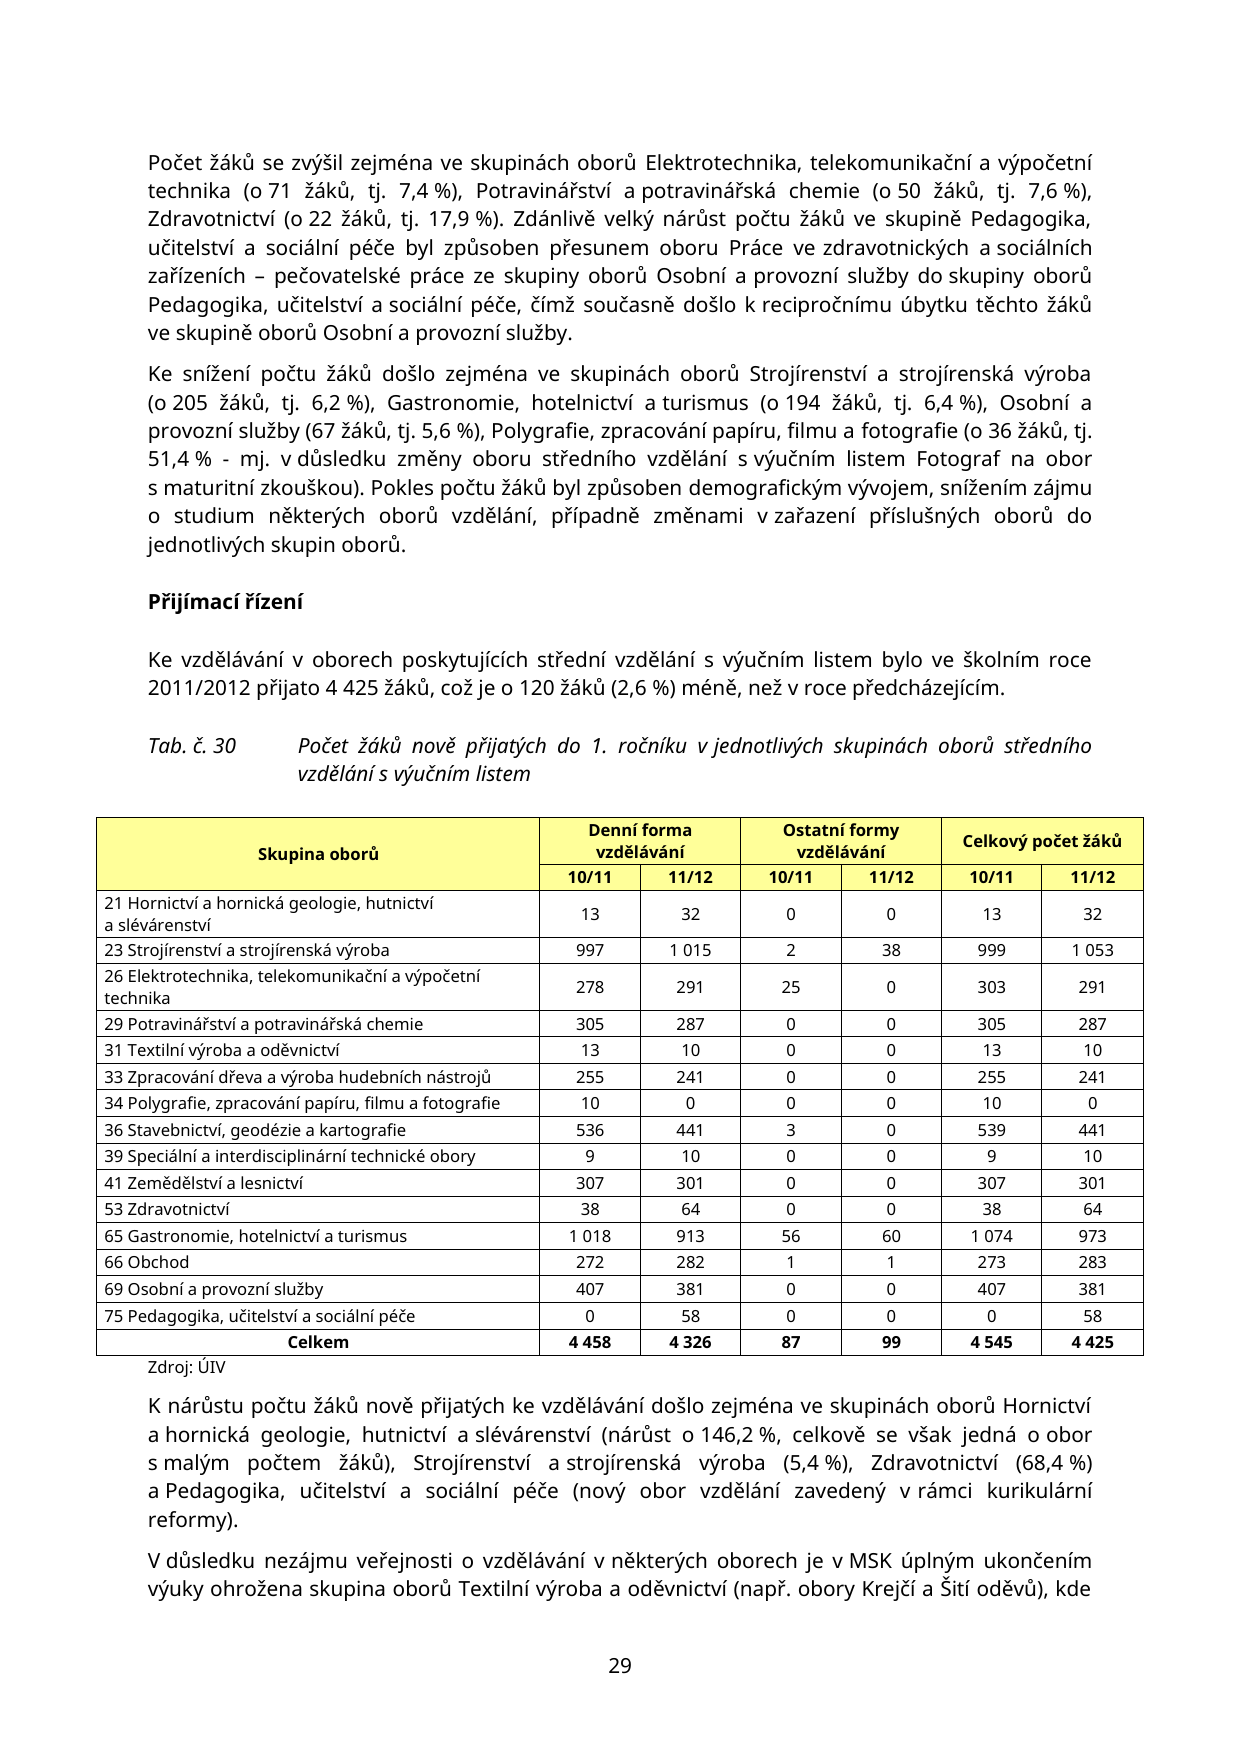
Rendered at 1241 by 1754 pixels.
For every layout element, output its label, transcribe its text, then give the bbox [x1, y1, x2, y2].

table_cell 36 Stavebnictví, geodézie a kartografie [97, 1117, 539, 1142]
table_cell 0 [741, 1197, 841, 1222]
table_cell 56 [741, 1223, 841, 1249]
table_cell 287 [1042, 1011, 1143, 1036]
table_cell 13 [540, 891, 640, 937]
table_cell 407 [540, 1276, 640, 1302]
table_cell 4 545 [942, 1330, 1041, 1355]
table_cell 3 [741, 1117, 841, 1142]
table_cell 38 [842, 938, 941, 963]
table_cell 301 [641, 1170, 740, 1196]
table_cell 65 Gastronomie, hotelnictví a turismus [97, 1223, 539, 1249]
table_cell 39 Speciální a interdisciplinární technické obory [97, 1144, 539, 1169]
table_cell 10/11 [540, 865, 640, 890]
table_cell 4 458 [540, 1330, 640, 1355]
text K nárůstu počtu žáků nově přijatých ke vzdělávání došlo zejména ve skupinách oborů Hornictví a hornická geologie, hutnictví a slévárenství (nárůst o 146,2 %, celkově se však jedná o obor s malým počtem žáků), Strojírenství a strojírenská výroba (5,4 %), Zdravotnictví (68,4 %) a Pedagogika, učitelství a sociální péče (nový obor vzdělání zavedený v rámci kurikulární reformy). [148, 1391, 1092, 1533]
table_cell 64 [641, 1197, 740, 1222]
table_cell 0 [842, 1303, 941, 1328]
table_cell 272 [540, 1250, 640, 1275]
table_cell 69 Osobní a provozní služby [97, 1276, 539, 1302]
table_cell 29 Potravinářství a potravinářská chemie [97, 1011, 539, 1036]
table_cell 0 [842, 1090, 941, 1116]
table_cell 10/11 [741, 865, 841, 890]
text Ke snížení počtu žáků došlo zejména ve skupinách oborů Strojírenství a strojírenská výroba (o 205 žáků, tj. 6,2 %), Gastronomie, hotelnictví a turismus (o 194 žáků, tj. 6,4 %), Osobní a provozní služby (67 žáků, tj. 5,6 %), Polygrafie, zpracování papíru, filmu a fotografie (o 36 žáků, tj. 51,4 % - mj. v důsledku změny oboru středního vzdělání s výučním listem Fotograf na obor s maturitní zkouškou). Pokles počtu žáků byl způsoben demografickým vývojem, snížením zájmu o studium některých oborů vzdělání, případně změnami v zařazení příslušných oborů do jednotlivých skupin oborů. [148, 359, 1092, 558]
table_cell 13 [942, 891, 1041, 937]
list Počet žáků nově přijatých do 1. ročníku v jednotlivých skupinách oborů středního vzdělání s výučním listem [148, 731, 1092, 788]
table_cell 0 [641, 1090, 740, 1116]
table_cell 407 [942, 1276, 1041, 1302]
table_cell 0 [741, 1011, 841, 1036]
table_header Ostatní formy vzdělávání [741, 818, 941, 864]
table_cell 441 [641, 1117, 740, 1142]
text Počet žáků se zvýšil zejména ve skupinách oborů Elektrotechnika, telekomunikační a výpočetní technika (o 71 žáků, tj. 7,4 %), Potravinářství a potravinářská chemie (o 50 žáků, tj. 7,6 %), Zdravotnictví (o 22 žáků, tj. 17,9 %). Zdánlivě velký nárůst počtu žáků ve skupině Pedagogika, učitelství a sociální péče byl způsoben přesunem oboru Práce ve zdravotnických a sociálních zařízeních – pečovatelské práce ze skupiny oborů Osobní a provozní služby do skupiny oborů Pedagogika, učitelství a sociální péče, čímž současně došlo k recipročnímu úbytku těchto žáků ve skupině oborů Osobní a provozní služby. [148, 148, 1092, 347]
table_cell 11/12 [641, 865, 740, 890]
table_cell 1 074 [942, 1223, 1041, 1249]
table_cell 287 [641, 1011, 740, 1036]
table_cell 1 053 [1042, 938, 1143, 963]
table_cell 38 [942, 1197, 1041, 1222]
table_cell 10 [1042, 1144, 1143, 1169]
table_cell 0 [842, 891, 941, 937]
table_cell 32 [1042, 891, 1143, 937]
table_cell 58 [1042, 1303, 1143, 1328]
table_cell 0 [540, 1303, 640, 1328]
table_cell 66 Obchod [97, 1250, 539, 1275]
table_cell 1 018 [540, 1223, 640, 1249]
table_cell 0 [842, 1197, 941, 1222]
table_cell 303 [942, 964, 1041, 1010]
table_cell 0 [842, 1170, 941, 1196]
table_cell 381 [1042, 1276, 1143, 1302]
table_cell 0 [741, 1170, 841, 1196]
table_cell 13 [942, 1037, 1041, 1063]
table_cell 241 [1042, 1064, 1143, 1089]
table_cell 10 [641, 1037, 740, 1063]
table_cell 241 [641, 1064, 740, 1089]
table_cell 60 [842, 1223, 941, 1249]
table_cell 0 [741, 1144, 841, 1169]
table_cell 0 [942, 1303, 1041, 1328]
table_cell 0 [842, 1011, 941, 1036]
table_header Skupina oborů [97, 818, 539, 890]
text Zdroj: ÚIV [148, 1356, 1092, 1379]
table_cell 301 [1042, 1170, 1143, 1196]
table_cell 381 [641, 1276, 740, 1302]
table_cell 0 [842, 1037, 941, 1063]
table_cell 21 Hornictví a hornická geologie, hutnictví a slévárenství [97, 891, 539, 937]
table_cell 34 Polygrafie, zpracování papíru, filmu a fotografie [97, 1090, 539, 1116]
text V důsledku nezájmu veřejnosti o vzdělávání v některých oborech je v MSK úplným ukončením výuky ohrožena skupina oborů Textilní výroba a oděvnictví (např. obory Krejčí a Šití oděvů), kde [148, 1546, 1092, 1603]
table_cell 997 [540, 938, 640, 963]
table_cell 999 [942, 938, 1041, 963]
table_cell 0 [842, 1064, 941, 1089]
table_cell 282 [641, 1250, 740, 1275]
table_cell 0 [842, 1117, 941, 1142]
table_cell 255 [540, 1064, 640, 1089]
table_cell 58 [641, 1303, 740, 1328]
table_cell 99 [842, 1330, 941, 1355]
table_cell 973 [1042, 1223, 1143, 1249]
table_cell 10 [1042, 1037, 1143, 1063]
table_cell 913 [641, 1223, 740, 1249]
table_cell 255 [942, 1064, 1041, 1089]
table_cell 13 [540, 1037, 640, 1063]
table_cell 441 [1042, 1117, 1143, 1142]
table_cell 23 Strojírenství a strojírenská výroba [97, 938, 539, 963]
table_cell 291 [641, 964, 740, 1010]
table_cell 1 [842, 1250, 941, 1275]
table_cell 278 [540, 964, 640, 1010]
table_cell 307 [942, 1170, 1041, 1196]
table_cell 1 015 [641, 938, 740, 963]
table_cell 4 425 [1042, 1330, 1143, 1355]
table_cell 0 [741, 1037, 841, 1063]
table_cell 4 326 [641, 1330, 740, 1355]
table_cell 539 [942, 1117, 1041, 1142]
table_cell 25 [741, 964, 841, 1010]
table_cell 11/12 [842, 865, 941, 890]
table_cell 10 [641, 1144, 740, 1169]
table_cell 53 Zdravotnictví [97, 1197, 539, 1222]
table_cell 32 [641, 891, 740, 937]
table_cell 1 [741, 1250, 841, 1275]
table_cell 305 [942, 1011, 1041, 1036]
table_header Denní forma vzdělávání [540, 818, 740, 864]
table_cell 10 [540, 1090, 640, 1116]
table_cell 87 [741, 1330, 841, 1355]
table_cell 307 [540, 1170, 640, 1196]
table_cell 0 [741, 1276, 841, 1302]
table_cell 305 [540, 1011, 640, 1036]
table_cell 9 [540, 1144, 640, 1169]
table_cell 0 [842, 964, 941, 1010]
table_cell 33 Zpracování dřeva a výroba hudebních nástrojů [97, 1064, 539, 1089]
table_cell 0 [741, 1303, 841, 1328]
table_cell 75 Pedagogika, učitelství a sociální péče [97, 1303, 539, 1328]
table_cell 0 [1042, 1090, 1143, 1116]
table_cell 41 Zemědělství a lesnictví [97, 1170, 539, 1196]
table_cell 11/12 [1042, 865, 1143, 890]
table_cell 283 [1042, 1250, 1143, 1275]
table_header Celkový počet žáků [942, 818, 1143, 864]
table_cell Celkem [97, 1330, 539, 1355]
table_cell 38 [540, 1197, 640, 1222]
table_cell 0 [741, 891, 841, 937]
table_cell 9 [942, 1144, 1041, 1169]
table_cell 2 [741, 938, 841, 963]
table_cell 0 [842, 1276, 941, 1302]
table_cell 0 [842, 1144, 941, 1169]
text Ke vzdělávání v oborech poskytujících střední vzdělání s výučním listem bylo ve školním roce 2011/2012 přijato 4 425 žáků, což je o 120 žáků (2,6 %) méně, než v roce předcházejícím. [148, 645, 1092, 702]
table_cell 10/11 [942, 865, 1041, 890]
table_cell 10 [942, 1090, 1041, 1116]
table_cell 0 [741, 1090, 841, 1116]
table_cell 26 Elektrotechnika, telekomunikační a výpočetní technika [97, 964, 539, 1010]
table_cell 536 [540, 1117, 640, 1142]
table_cell 291 [1042, 964, 1143, 1010]
table_cell 0 [741, 1064, 841, 1089]
table_cell 31 Textilní výroba a oděvnictví [97, 1037, 539, 1063]
table_cell 64 [1042, 1197, 1143, 1222]
table_cell 273 [942, 1250, 1041, 1275]
text Přijímací řízení [148, 587, 1092, 616]
